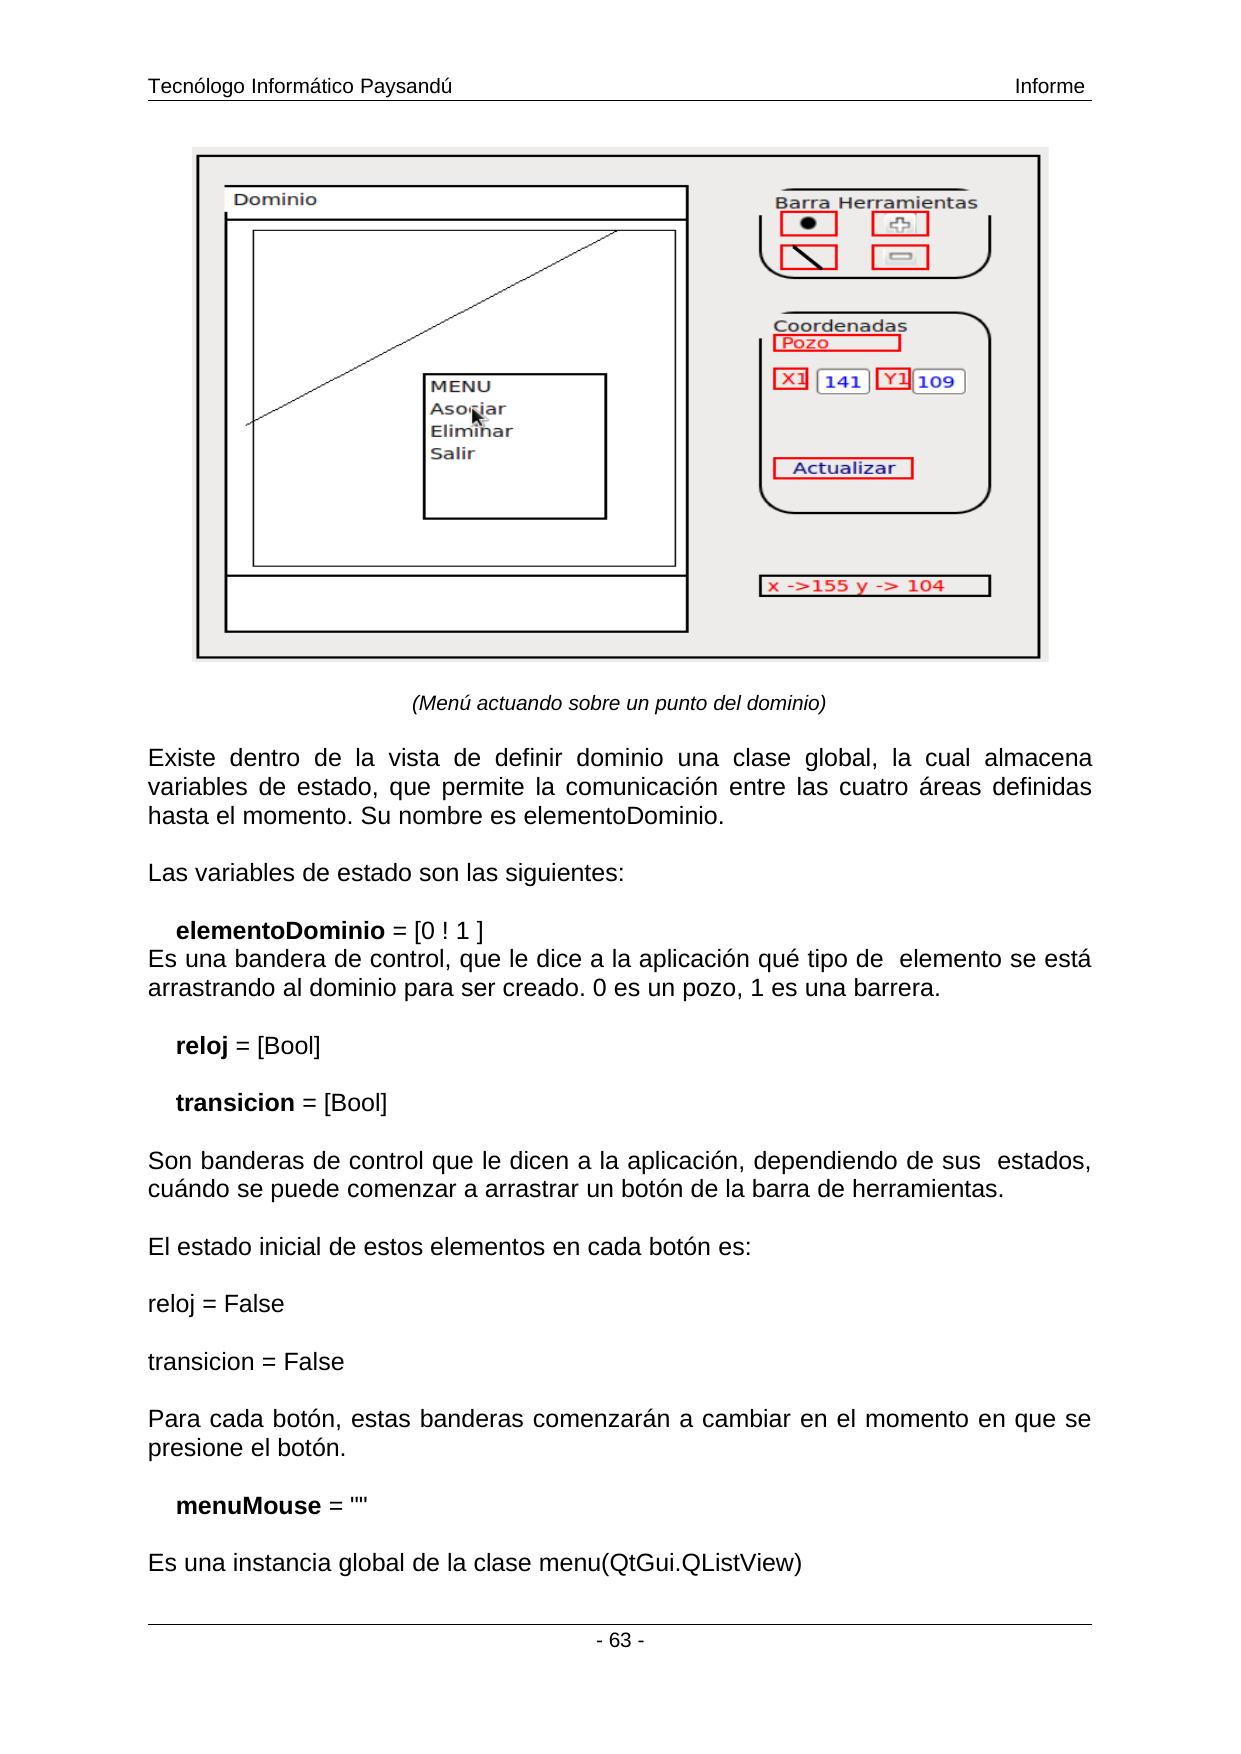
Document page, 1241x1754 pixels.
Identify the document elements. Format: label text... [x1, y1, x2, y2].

picture [191, 147, 1049, 662]
text Existe dentro de la vista de definir dominio una clase global, la cual almacena variables de estado, que permite la comunicación entre las cuatro áreas definidas hasta el momento. Su nombre es elementoDominio. [148, 743, 1092, 829]
text transicion = [Bool] [148, 1088, 1092, 1117]
text Es una instancia global de la clase menu(QtGui.QListView) [148, 1548, 1092, 1577]
text Es una bandera de control, que le dice a la aplicación qué tipo de elemento se está arrastrando al dominio para ser creado. 0 es un pozo, 1 es una barrera. [148, 944, 1092, 1002]
text El estado inicial de estos elementos en cada botón es: [148, 1232, 1092, 1261]
text Para cada botón, estas banderas comenzarán a cambiar en el momento en que se presione el botón. [148, 1404, 1092, 1462]
text (Menú actuando sobre un punto del dominio) [148, 690, 1092, 714]
text reloj = [Bool] [148, 1031, 1092, 1059]
text reloj = False [148, 1289, 1092, 1318]
text Las variables de estado son las siguientes: [148, 858, 1092, 887]
text Son banderas de control que le dicen a la aplicación, dependiendo de sus estados, cuándo se puede comenzar a arrastrar un botón de la barra de herramientas. [148, 1146, 1092, 1203]
text elementoDominio = [0 ! 1 ] [148, 916, 1092, 944]
text transicion = False [148, 1347, 1092, 1376]
text menuMouse = "" [148, 1491, 1092, 1519]
